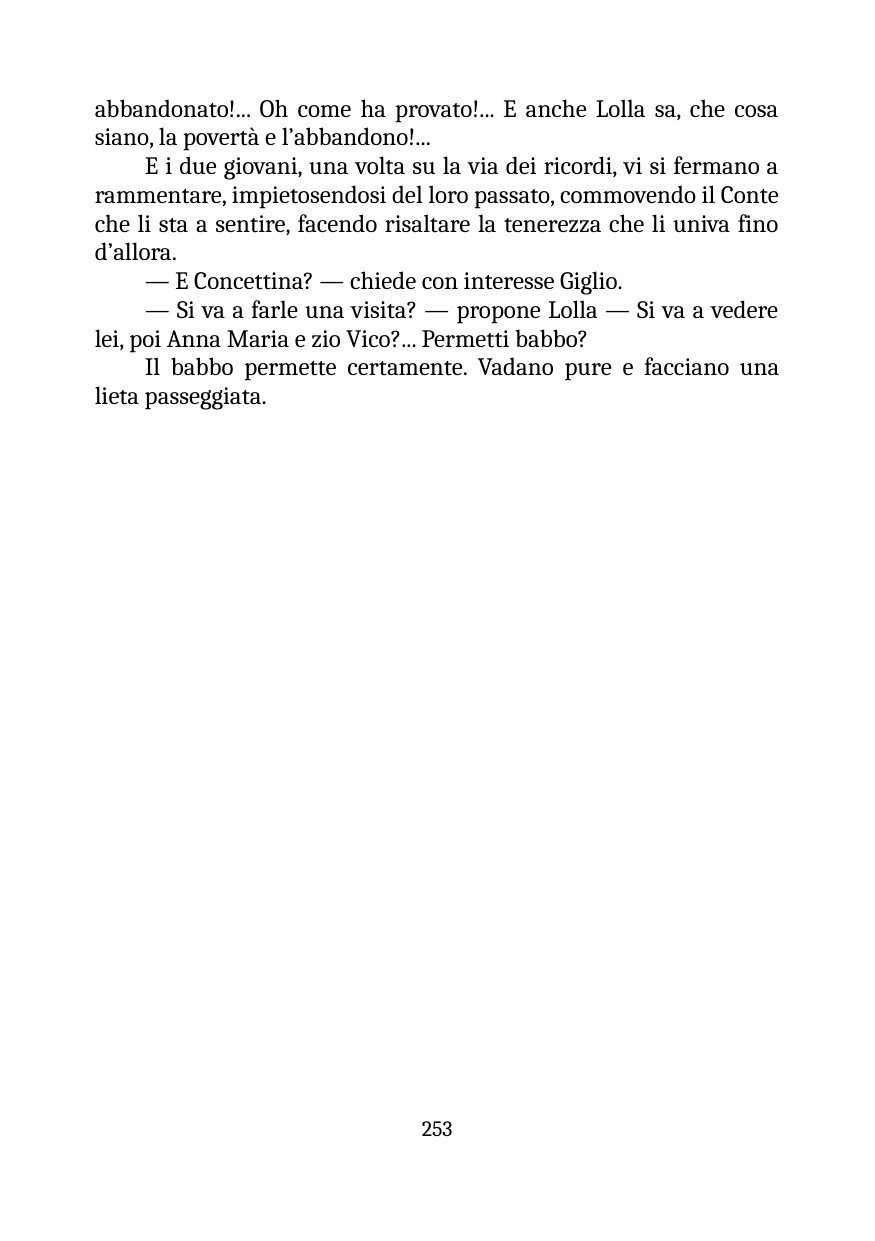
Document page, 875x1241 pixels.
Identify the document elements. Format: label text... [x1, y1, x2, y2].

text E i due giovani, una volta su la via dei ricordi, vi si fermano a rammentare, impietosendosi del loro passato, commovendo il Conte che li sta a sentire, facendo risaltare la tenerezza che li univa fino d’allora. [94, 152, 779, 267]
text Il babbo permette certamente. Vadano pure e facciano una lieta passeggiata. [94, 353, 779, 411]
text abbandonato!... Oh come ha provato!... E anche Lolla sa, che cosa siano, la povertà e l’abbandono!... [94, 94, 779, 152]
text — E Concettina? — chiede con interesse Giglio. [94, 267, 779, 296]
text — Si va a farle una visita? — propone Lolla — Si va a vedere lei, poi Anna Maria e zio Vico?... Permetti babbo? [94, 296, 779, 353]
